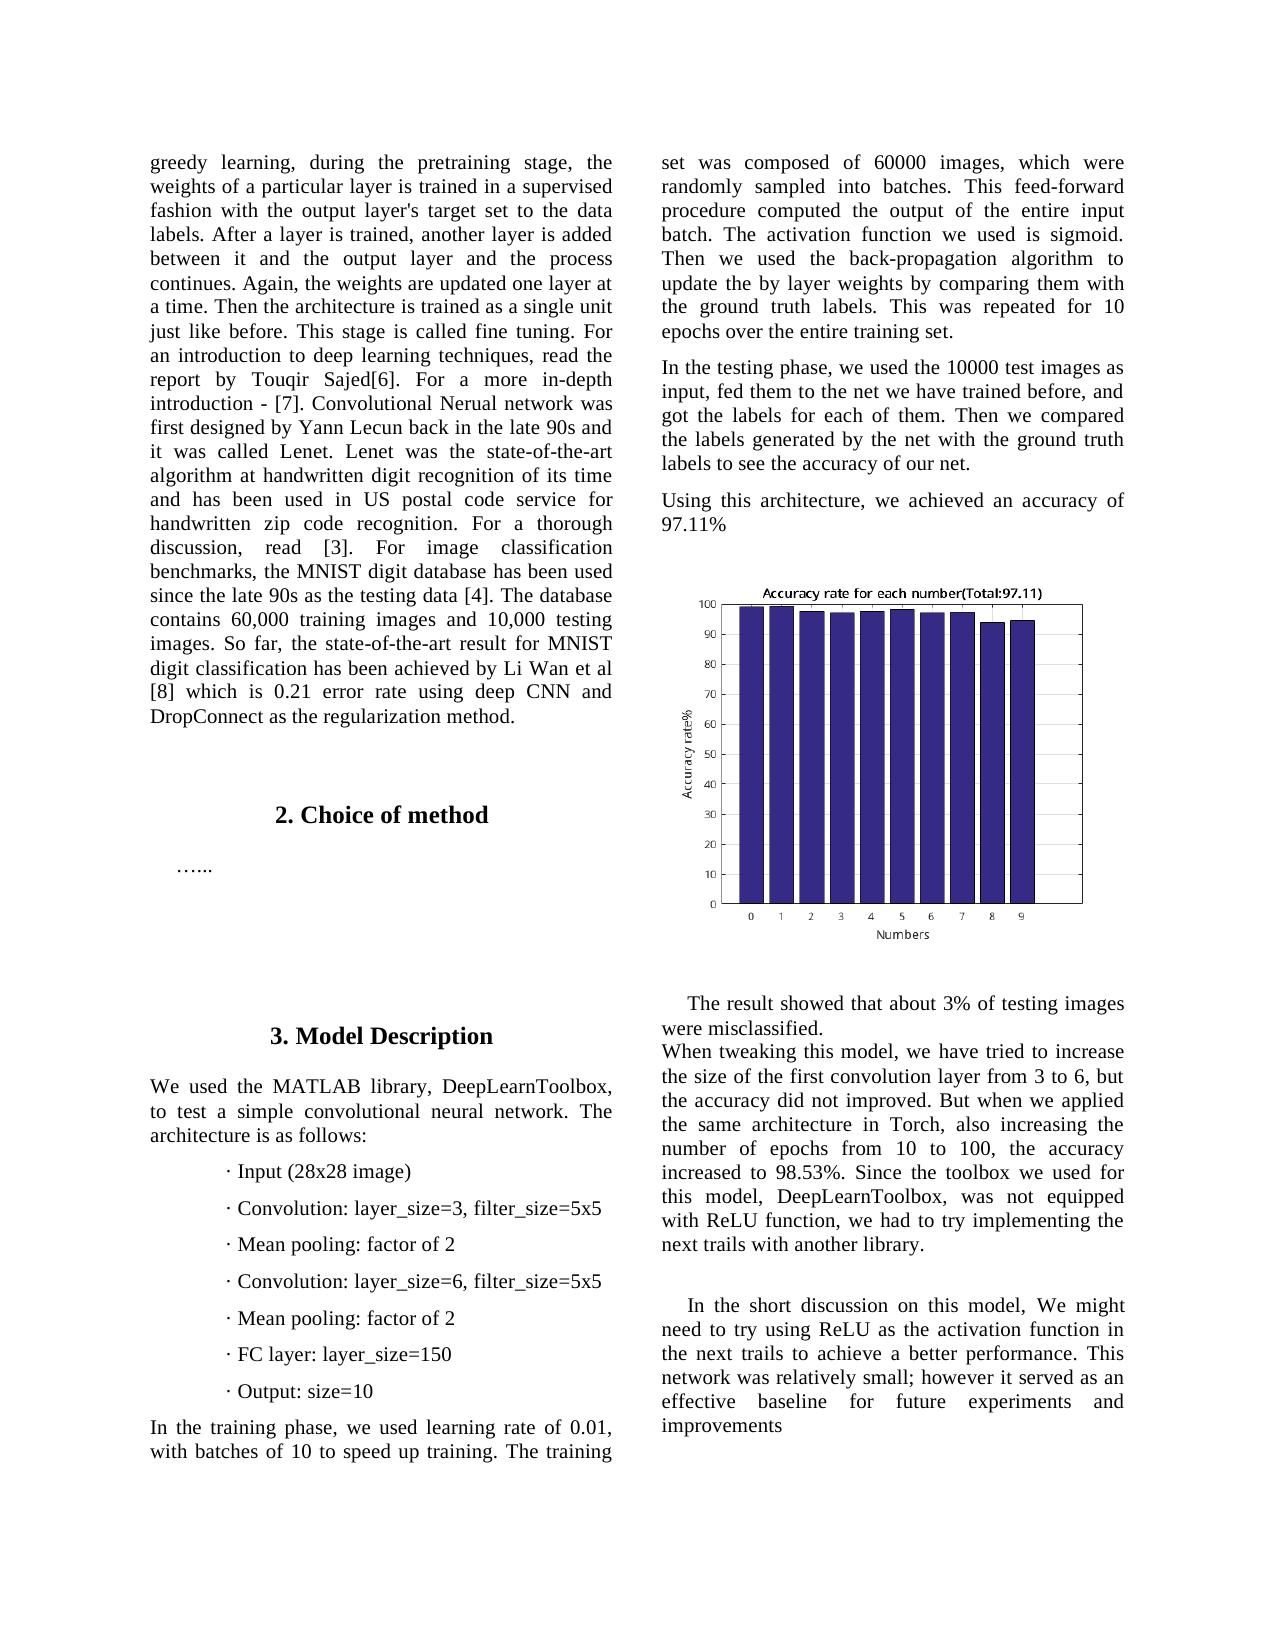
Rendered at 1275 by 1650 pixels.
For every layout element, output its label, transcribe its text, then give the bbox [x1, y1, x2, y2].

text The result showed that about 3% of testing images were misclassified. [661, 991, 1125, 1039]
text · Mean pooling: factor of 2 [225, 1232, 613, 1256]
text · FC layer: layer_size=150 [225, 1342, 613, 1366]
text When tweaking this model, we have tried to increase the size of the first convolution layer from 3 to 6, but the accuracy did not improved. But when we applied the same architecture in Torch, also increasing the number of epochs from 10 to 100, the accuracy increased to 98.53%. Since the toolbox we used for this model, DeepLearnToolbox, was not equipped with ReLU function, we had to try implementing the next trails with another library. [661, 1039, 1125, 1256]
text · Convolution: layer_size=6, filter_size=5x5 [225, 1269, 613, 1293]
text In the testing phase, we used the 10000 test images as input, fed them to the net we have trained before, and got the labels for each of them. Then we compared the labels generated by the net with the ground truth labels to see the accuracy of our net. [661, 355, 1125, 475]
text In the training phase, we used learning rate of 0.01, with batches of 10 to speed up training. The training [150, 1415, 613, 1463]
text · Convolution: layer_size=3, filter_size=5x5 [225, 1196, 613, 1220]
text greedy learning, during the pretraining stage, the weights of a particular layer is trained in a supervised fashion with the output layer's target set to the data labels. After a layer is trained, another layer is added between it and the output layer and the process continues. Again, the weights are updated one layer at a time. Then the architecture is trained as a single unit just like before. This stage is called fine tuning. For an introduction to deep learning techniques, read the report by Touqir Sajed[6]. For a more in-depth introduction - [7]. Convolutional Nerual network was first designed by Yann Lecun back in the late 90s and it was called Lenet. Lenet was the state-of-the-art algorithm at handwritten digit recognition of its time and has been used in US postal code service for handwritten zip code recognition. For a thorough discussion, read [3]. For image classification benchmarks, the MNIST digit database has been used since the late 90s as the testing data [4]. The database contains 60,000 training images and 10,000 testing images. So far, the state-of-the-art result for MNIST digit classification has been achieved by Li Wan et al [8] which is 0.21 error rate using deep CNN and DropConnect as the regularization method. [150, 150, 613, 727]
text set was composed of 60000 images, which were randomly sampled into batches. This feed-forward procedure computed the output of the entire input batch. The activation function we used is sigmoid. Then we used the back-propagation algorithm to update the by layer weights by comparing them with the ground truth labels. This was repeated for 10 epochs over the entire training set. [661, 150, 1125, 342]
text Using this architecture, we achieved an accuracy of 97.11% [661, 488, 1125, 536]
text · Output: size=10 [225, 1378, 613, 1402]
text In the short discussion on this model, We might need to try using ReLU as the activation function in the next trails to achieve a better performance. This network was relatively small; however it served as an effective baseline for future experiments and improvements [661, 1292, 1125, 1437]
text We used the MATLAB library, DeepLearnToolbox, to test a simple convolutional neural network. The architecture is as follows: [150, 1074, 613, 1147]
text · Mean pooling: factor of 2 [225, 1305, 613, 1329]
subtitle 2. Choice of method [150, 800, 613, 829]
text · Input (28x28 image) [225, 1159, 613, 1183]
subtitle 3. Model Description [150, 1021, 613, 1050]
picture [661, 576, 1125, 944]
text …... [150, 853, 613, 877]
